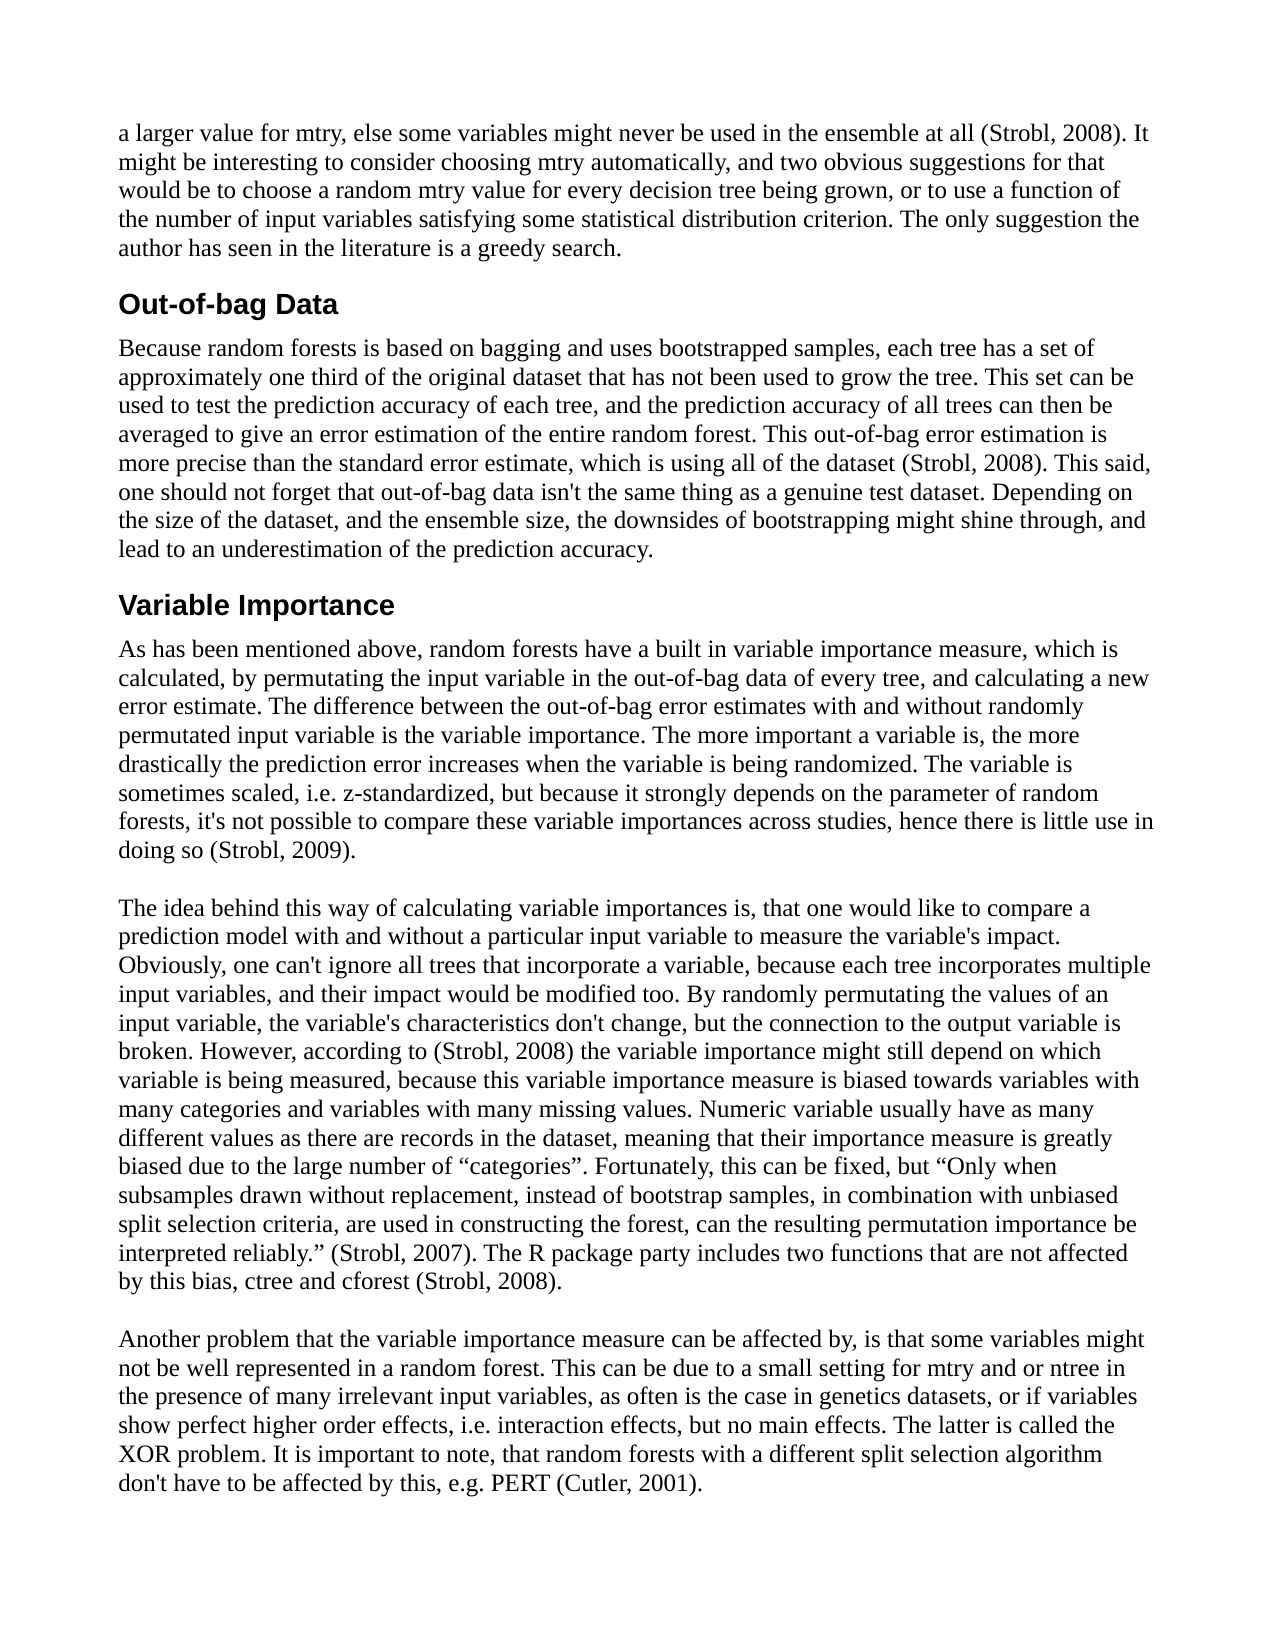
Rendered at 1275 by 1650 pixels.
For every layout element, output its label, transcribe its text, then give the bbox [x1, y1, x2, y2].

text Because random forests is based on bagging and uses bootstrapped samples, each tree has a set of approximately one third of the original dataset that has not been used to grow the tree. This set can be used to test the prediction accuracy of each tree, and the prediction accuracy of all trees can then be averaged to give an error estimation of the entire random forest. This out-of-bag error estimation is more precise than the standard error estimate, which is using all of the dataset (Strobl, 2008). This said, one should not forget that out-of-bag data isn't the same thing as a genuine test dataset. Depending on the size of the dataset, and the ensemble size, the downsides of bootstrapping might shine through, and lead to an underestimation of the prediction accuracy. [118, 333, 1157, 563]
text Another problem that the variable importance measure can be affected by, is that some variables might not be well represented in a random forest. This can be due to a small setting for mtry and or ntree in the presence of many irrelevant input variables, as often is the case in genetics datasets, or if variables show perfect higher order effects, i.e. interaction effects, but no main effects. The latter is called the XOR problem. It is important to note, that random forests with a different split selection algorithm don't have to be affected by this, e.g. PERT (Cutler, 2001). [118, 1324, 1157, 1496]
subtitle Variable Importance [118, 588, 1157, 621]
text The idea behind this way of calculating variable importances is, that one would like to compare a prediction model with and without a particular input variable to measure the variable's impact. Obviously, one can't ignore all trees that incorporate a variable, because each tree incorporates multiple input variables, and their impact would be modified too. By randomly permutating the values of an input variable, the variable's characteristics don't change, but the connection to the output variable is broken. However, according to (Strobl, 2008) the variable importance might still depend on which variable is being measured, because this variable importance measure is biased towards variables with many categories and variables with many missing values. Numeric variable usually have as many different values as there are records in the dataset, meaning that their importance measure is greatly biased due to the large number of “categories”. Fortunately, this can be fixed, but “Only when subsamples drawn without replacement, instead of bootstrap samples, in combination with unbiased split selection criteria, are used in constructing the forest, can the resulting permutation importance be interpreted reliably.” (Strobl, 2007). The R package party includes two functions that are not affected by this bias, ctree and cforest (Strobl, 2008). [118, 893, 1157, 1295]
subtitle Out-of-bag Data [118, 287, 1157, 320]
text As has been mentioned above, random forests have a built in variable importance measure, which is calculated, by permutating the input variable in the out-of-bag data of every tree, and calculating a new error estimate. The difference between the out-of-bag error estimates with and without randomly permutated input variable is the variable importance. The more important a variable is, the more drastically the prediction error increases when the variable is being randomized. The variable is sometimes scaled, i.e. z-standardized, but because it strongly depends on the parameter of random forests, it's not possible to compare these variable importances across studies, hence there is little use in doing so (Strobl, 2009). [118, 634, 1157, 864]
text a larger value for mtry, else some variables might never be used in the ensemble at all (Strobl, 2008). It might be interesting to consider choosing mtry automatically, and two obvious suggestions for that would be to choose a random mtry value for every decision tree being grown, or to use a function of the number of input variables satisfying some statistical distribution criterion. The only suggestion the author has seen in the literature is a greedy search. [118, 118, 1157, 262]
